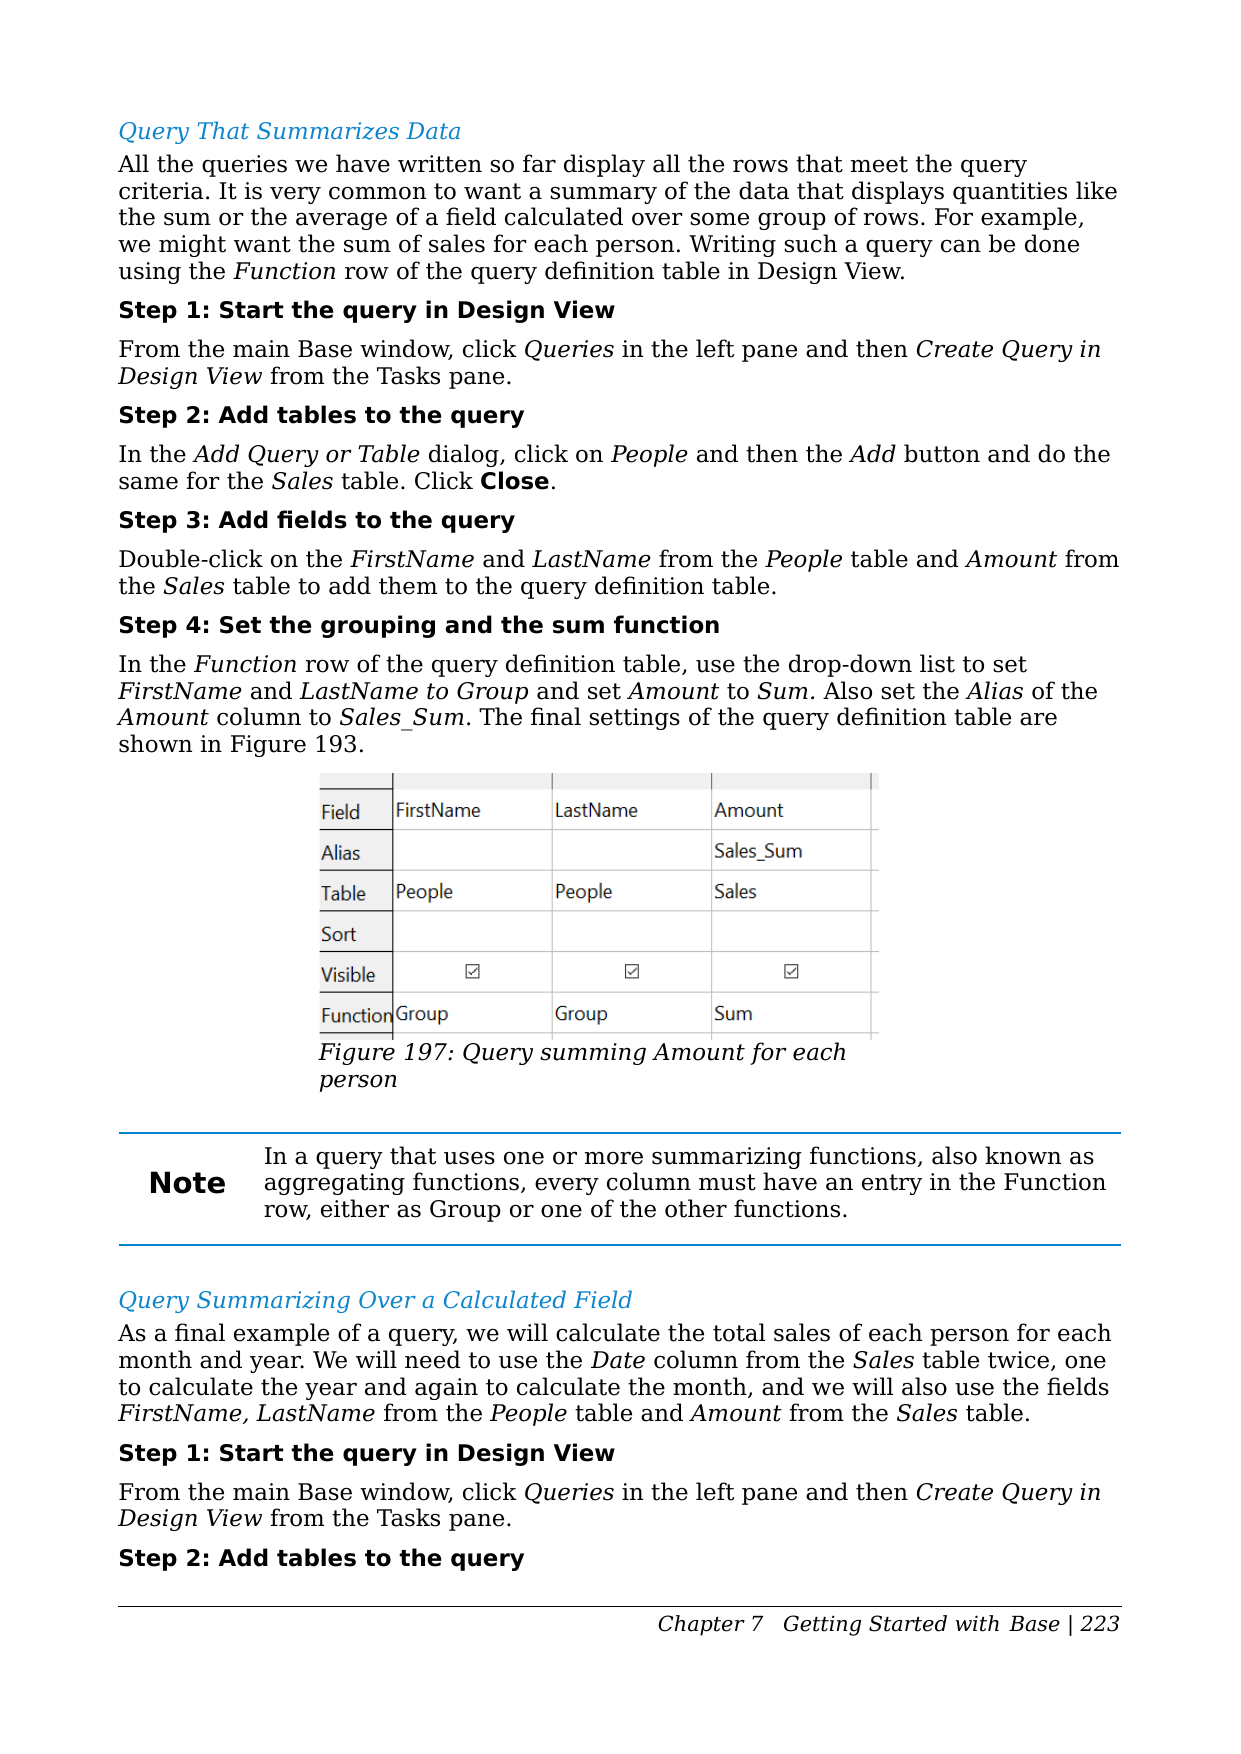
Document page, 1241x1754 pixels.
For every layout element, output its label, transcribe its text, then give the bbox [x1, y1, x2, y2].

text As a final example of a query, we will calculate the total sales of each person for each month and year. We will need to use the Date column from the Sales table twice, one to calculate the year and again to calculate the month, and we will also use the fields FirstName, LastName from the People table and Amount from the Sales table. [118, 1321, 1122, 1427]
subtitle Query That Summarizes Data [118, 118, 1122, 145]
table_header In a query that uses one or more summarizing functions, also known as aggregating functions, every column must have an entry in the Function row, either as Group or one of the other functions. [255, 1134, 1121, 1244]
text Step 1: Start the query in Design View [118, 297, 1122, 324]
text Step 3: Add fields to the query [118, 507, 1122, 534]
text All the queries we have written so far display all the rows that meet the query criteria. It is very common to want a summary of the data that displays quantities like the sum or the average of a field calculated over some group of rows. For example, we might want the sum of sales for each person. Writing such a query can be done using the Function row of the query definition table in Design View. [118, 151, 1122, 284]
table_header Note [119, 1134, 255, 1244]
text Figure 38: Query summing Amount for each person [318, 1036, 880, 1093]
text From the main Base window, click Queries in the left pane and then Create Query in Design View from the Tasks pane. [118, 1479, 1122, 1532]
text Double-click on the FirstName and LastName from the People table and Amount from the Sales table to add them to the query definition table. [118, 546, 1122, 599]
text In the Function row of the query definition table, use the drop-down list to set FirstName and LastName to Group and set Amount to Sum. Also set the Alias of the Amount column to Sales_Sum. The final settings of the query definition table are shown in Figure 34. [118, 651, 1122, 758]
subtitle Query Summarizing Over a Calculated Field [118, 1287, 1122, 1314]
text In the Add Query or Table dialog, click on People and then the Add button and do the same for the Sales table. Click Close. [118, 441, 1122, 494]
text Step 1: Start the query in Design View [118, 1440, 1122, 1466]
text Step 2: Add tables to the query [118, 1545, 1122, 1571]
picture [319, 773, 879, 1040]
text Step 2: Add tables to the query [118, 402, 1122, 429]
text Step 4: Set the grouping and the sum function [118, 612, 1122, 639]
text From the main Base window, click Queries in the left pane and then Create Query in Design View from the Tasks pane. [118, 336, 1122, 389]
